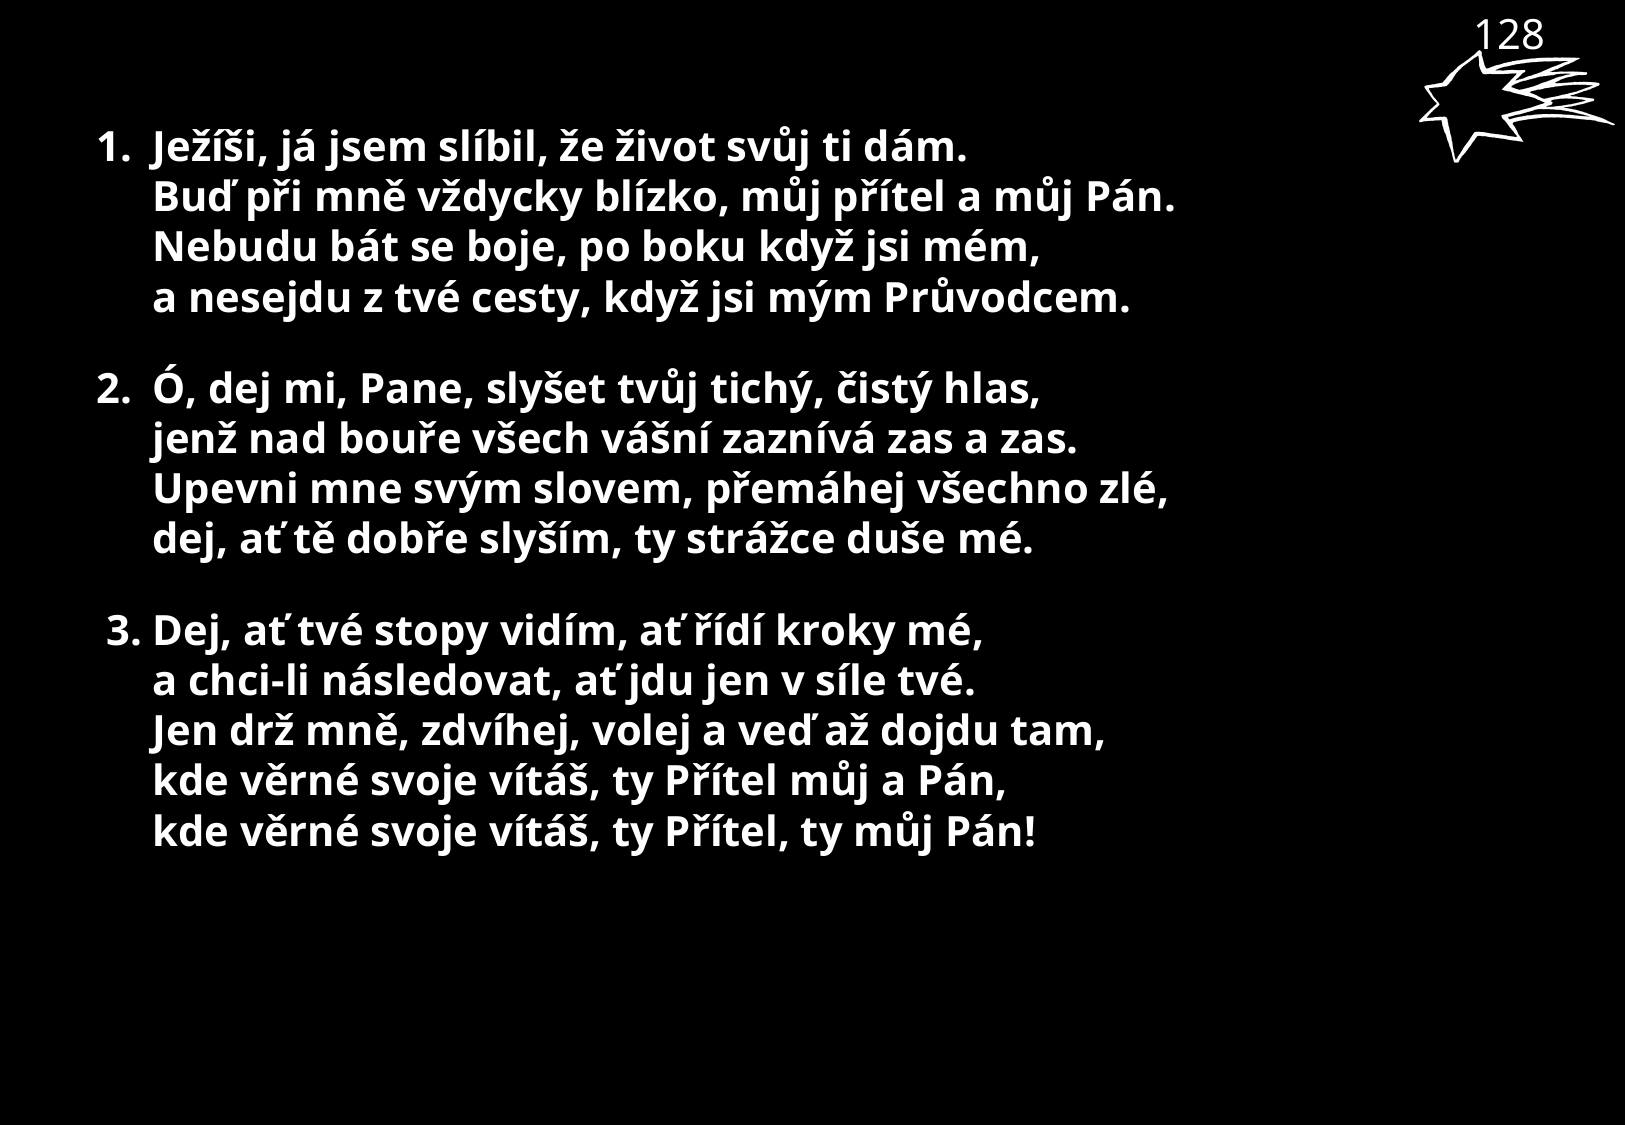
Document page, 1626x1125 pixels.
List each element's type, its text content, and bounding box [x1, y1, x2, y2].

list 1. Ježíši, já jsem slíbil, že život svůj ti dám. Buď při mně vždycky blízko, můj přítel a můj Pán. Nebudu bát se boje, po boku když jsi mém, a nesejdu z tvé cesty, když jsi mým Průvodcem. 2. Ó, dej mi, Pane, slyšet tvůj tichý, čistý hlas, jenž nad bouře všech vášní zaznívá zas a zas. Upevni mne svým slovem, přemáhej všechno zlé, dej, ať tě dobře slyším, ty strážce duše mé. 3. Dej, ať tvé stopy vidím, ať řídí kroky mé, a chci-li následovat, ať jdu jen v síle tvé. Jen drž mně, zdvíhej, volej a veď až dojdu tam, kde věrné svoje vítáš, ty Přítel můj a Pán, kde věrné svoje vítáš, ty Přítel, ty můj Pán! [81, 112, 1544, 1101]
text_box 128 [1405, 0, 1626, 66]
